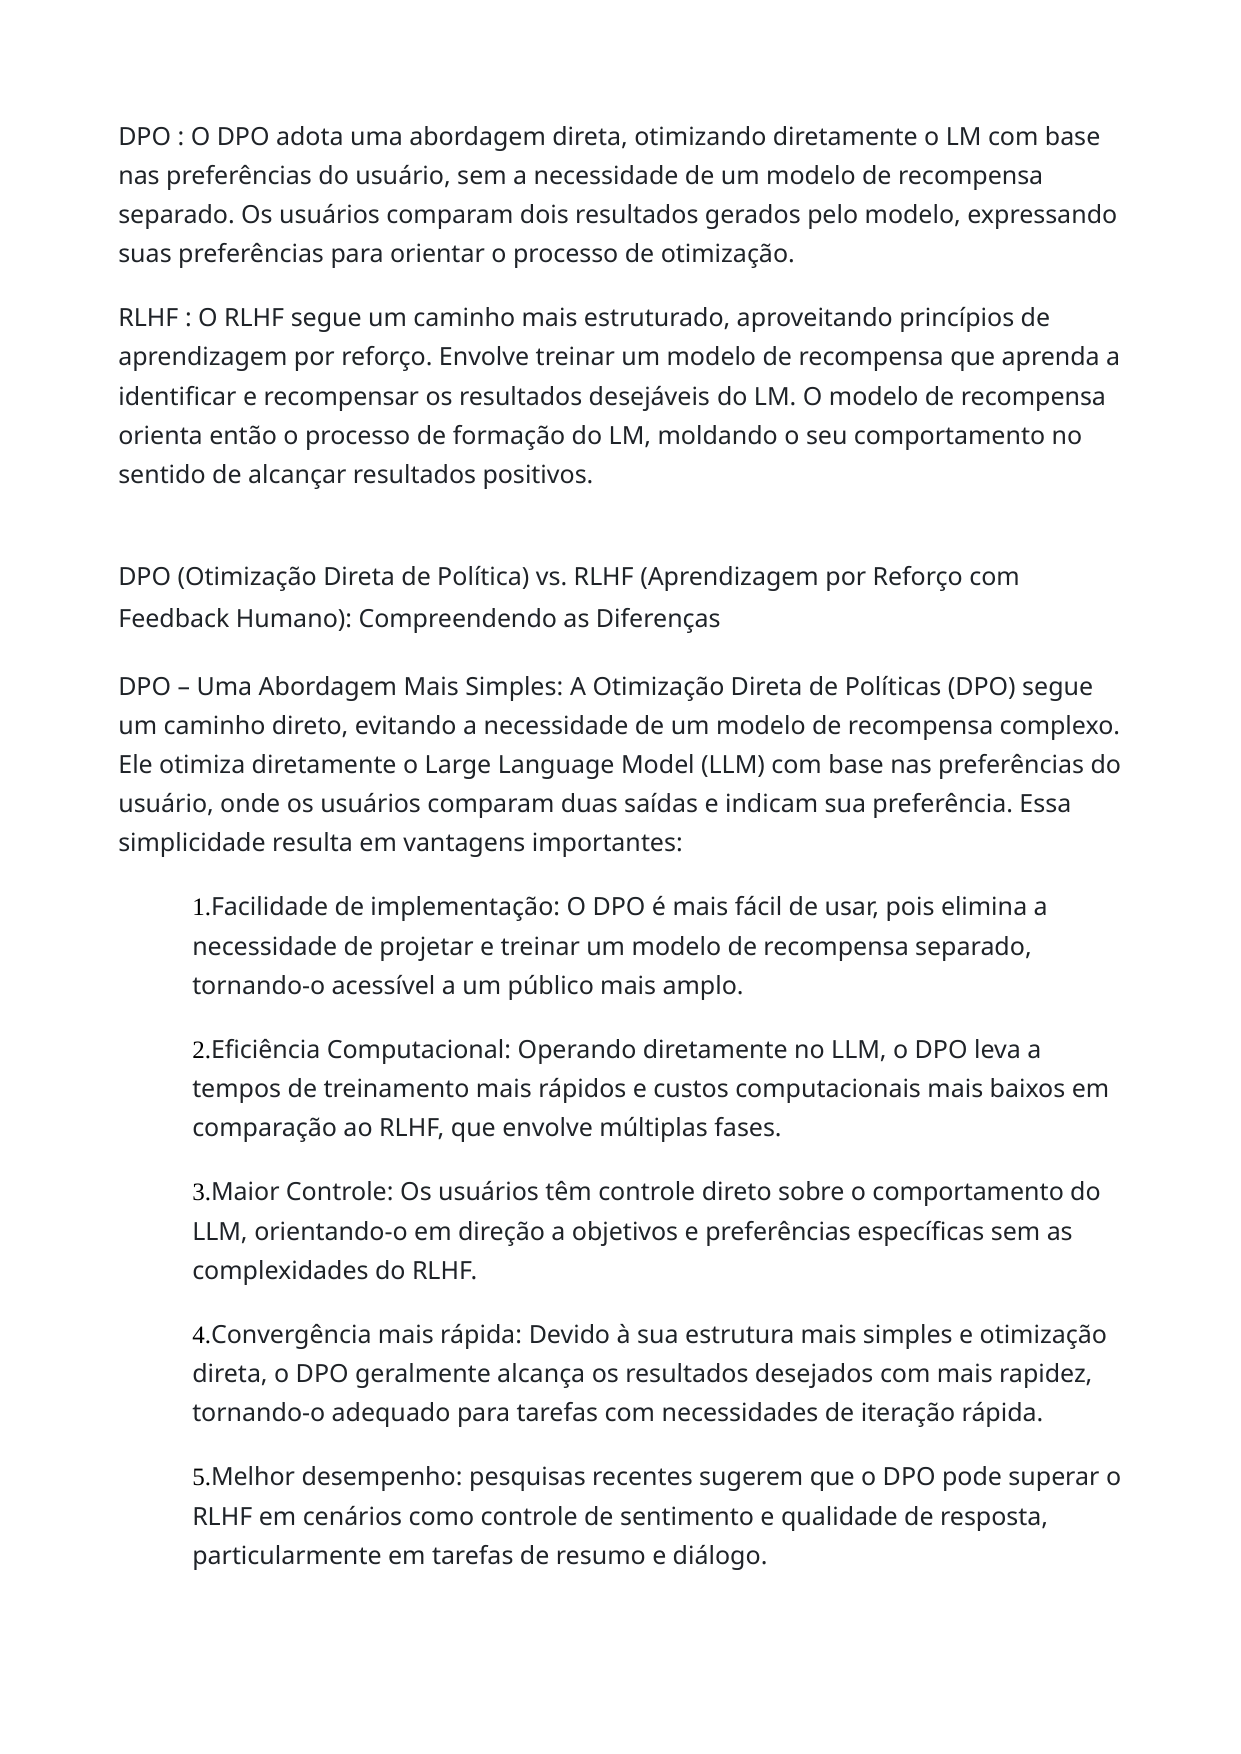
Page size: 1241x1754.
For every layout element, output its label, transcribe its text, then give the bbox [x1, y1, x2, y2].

list Convergência mais rápida: Devido à sua estrutura mais simples e otimização direta, o DPO geralmente alcança os resultados desejados com mais rapidez, tornando-o adequado para tarefas com necessidades de iteração rápida. [118, 1316, 1122, 1429]
text DPO – Uma Abordagem Mais Simples: A Otimização Direta de Políticas (DPO) segue um caminho direto, evitando a necessidade de um modelo de recompensa complexo. Ele otimiza diretamente o Large Language Model (LLM) com base nas preferências do usuário, onde os usuários comparam duas saídas e indicam sua preferência. Essa simplicidade resulta em vantagens importantes: [118, 668, 1122, 859]
list Facilidade de implementação: O DPO é mais fácil de usar, pois elimina a necessidade de projetar e treinar um modelo de recompensa separado, tornando-o acessível a um público mais amplo. [118, 889, 1122, 1001]
list Eficiência Computacional: Operando diretamente no LLM, o DPO leva a tempos de treinamento mais rápidos e custos computacionais mais baixos em comparação ao RLHF, que envolve múltiplas fases. [118, 1031, 1122, 1144]
text DPO : O DPO adota uma abordagem direta, otimizando diretamente o LM com base nas preferências do usuário, sem a necessidade de um modelo de recompensa separado. Os usuários comparam dois resultados gerados pelo modelo, expressando suas preferências para orientar o processo de otimização. [118, 118, 1122, 270]
text RLHF : O RLHF segue um caminho mais estruturado, aproveitando princípios de aprendizagem por reforço. Envolve treinar um modelo de recompensa que aprenda a identificar e recompensar os resultados desejáveis ​​do LM. O modelo de recompensa orienta então o processo de formação do LM, moldando o seu comportamento no sentido de alcançar resultados positivos. [118, 300, 1122, 491]
list Melhor desempenho: pesquisas recentes sugerem que o DPO pode superar o RLHF em cenários como controle de sentimento e qualidade de resposta, particularmente em tarefas de resumo e diálogo. [118, 1459, 1122, 1571]
subtitle DPO (Otimização Direta de Política) vs. RLHF (Aprendizagem por Reforço com Feedback Humano): Compreendendo as Diferenças [118, 558, 1122, 635]
list Maior Controle: Os usuários têm controle direto sobre o comportamento do LLM, orientando-o em direção a objetivos e preferências específicas sem as complexidades do RLHF. [118, 1174, 1122, 1286]
